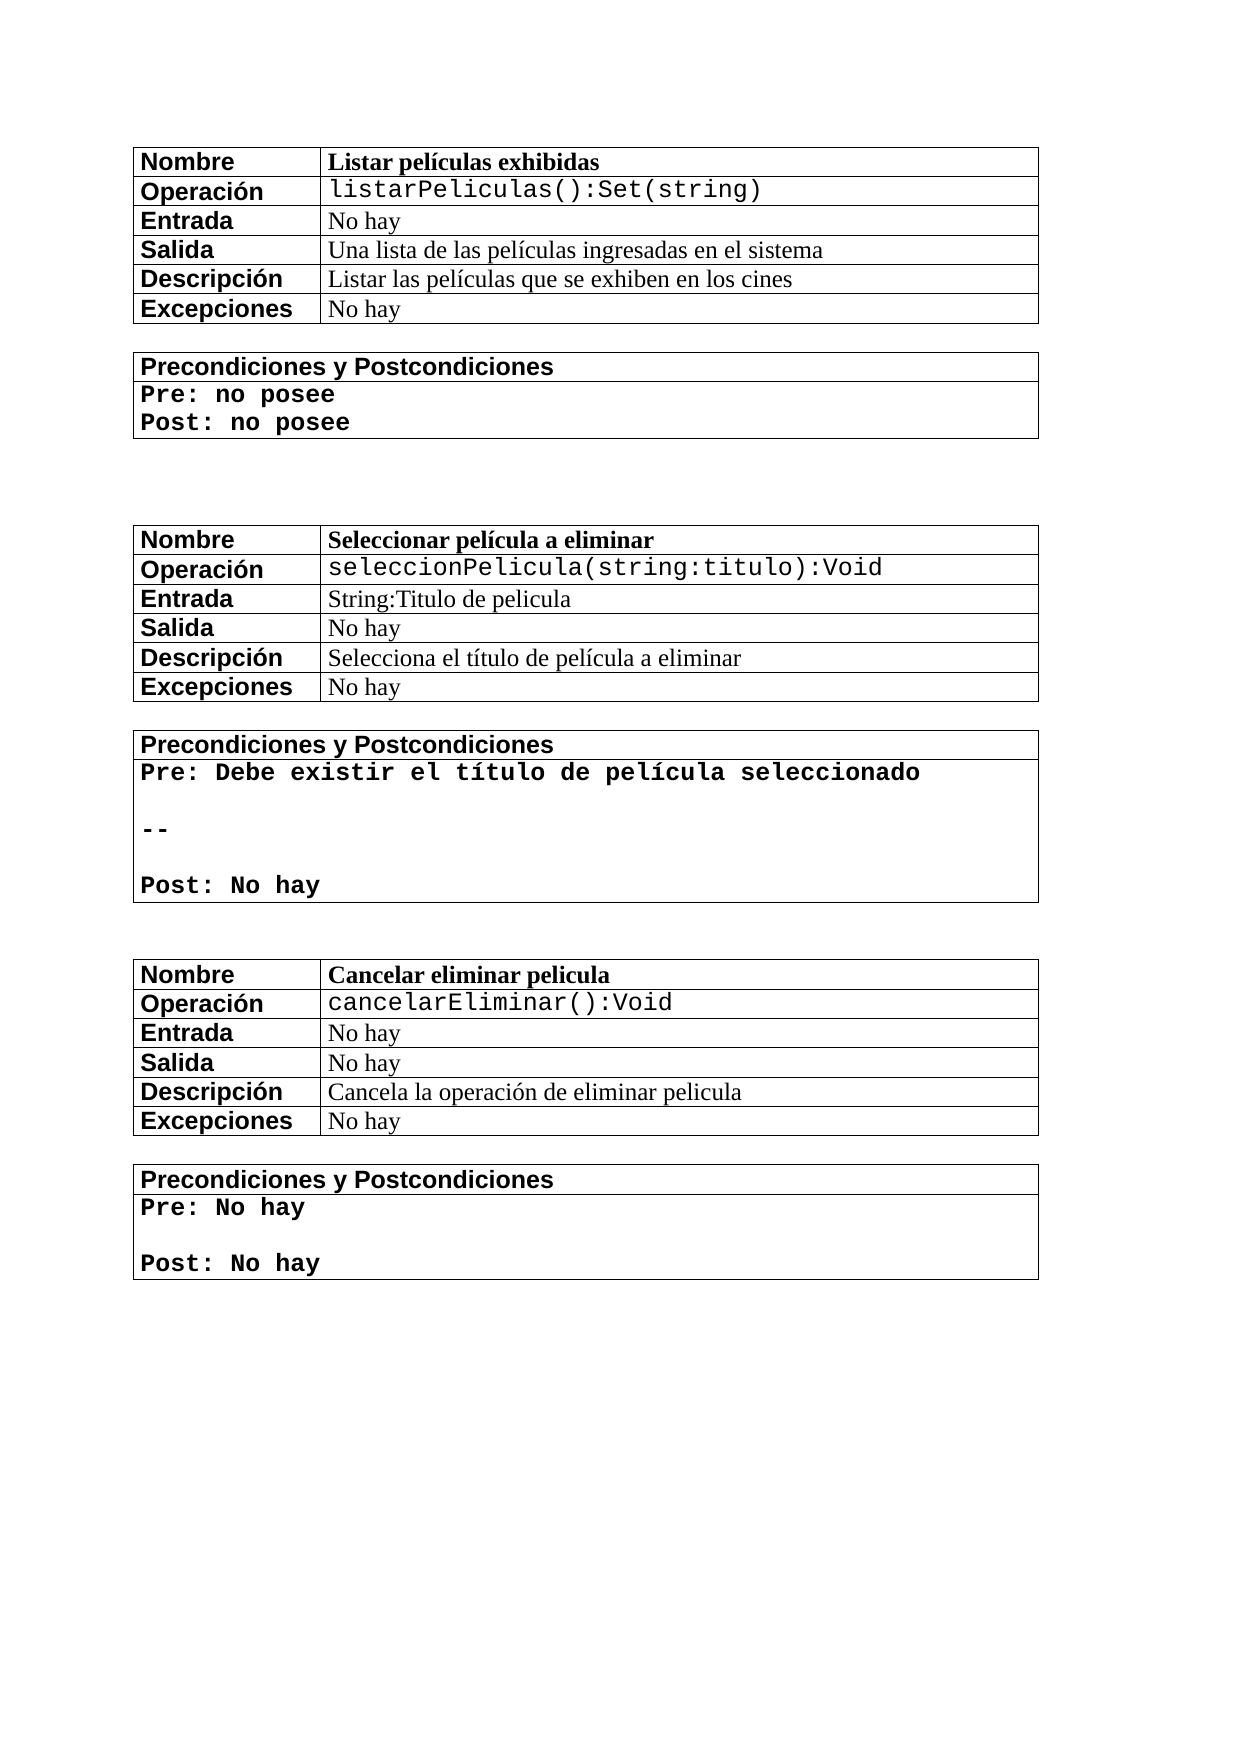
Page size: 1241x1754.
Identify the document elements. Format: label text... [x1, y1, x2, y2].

table_header Cancelar eliminar pelicula [321, 960, 1038, 989]
table_header Precondiciones y Postcondiciones [134, 1165, 1038, 1193]
table_cell Excepciones [134, 673, 320, 701]
table_cell Descripción [134, 1078, 320, 1106]
table_cell cancelarEliminar():Void [321, 990, 1038, 1018]
table_cell No hay [321, 1107, 1038, 1135]
table_cell String:Titulo de pelicula [321, 585, 1038, 613]
table_header Nombre [134, 960, 320, 989]
table_cell Excepciones [134, 294, 320, 322]
table_header Precondiciones y Postcondiciones [134, 353, 1038, 381]
table_cell Entrada [134, 206, 320, 235]
table_cell No hay [321, 673, 1038, 701]
table_cell Una lista de las películas ingresadas en el sistema [321, 236, 1038, 264]
table_cell Listar las películas que se exhiben en los cines [321, 265, 1038, 293]
table_cell listarPeliculas():Set(string) [321, 177, 1038, 205]
table_cell Entrada [134, 1019, 320, 1047]
table_cell No hay [321, 294, 1038, 322]
table_cell Descripción [134, 265, 320, 293]
table_cell Descripción [134, 643, 320, 671]
table_cell Salida [134, 236, 320, 264]
table_cell No hay [321, 1019, 1038, 1047]
table_cell Selecciona el título de película a eliminar [321, 643, 1038, 671]
table_cell No hay [321, 206, 1038, 235]
table_cell Salida [134, 1048, 320, 1076]
table_cell Cancela la operación de eliminar pelicula [321, 1078, 1038, 1106]
table_header Nombre [134, 526, 320, 554]
table_cell Excepciones [134, 1107, 320, 1135]
table_header Listar películas exhibidas [321, 148, 1038, 176]
table_header Seleccionar película a eliminar [321, 526, 1038, 554]
table_cell Operación [134, 555, 320, 583]
table_cell No hay [321, 1048, 1038, 1076]
table_cell Salida [134, 614, 320, 642]
table_cell Pre: Debe existir el título de película seleccionado -- Post: No hay [134, 760, 1038, 901]
table_header Precondiciones y Postcondiciones [134, 731, 1038, 759]
table_cell Operación [134, 177, 320, 205]
table_cell No hay [321, 614, 1038, 642]
table_cell Operación [134, 990, 320, 1018]
table_cell Pre: No hay Post: No hay [134, 1195, 1038, 1279]
table_cell Entrada [134, 585, 320, 613]
table_header Nombre [134, 148, 320, 176]
table_cell Pre: no posee Post: no posee [134, 382, 1038, 438]
table_cell seleccionPelicula(string:titulo):Void [321, 555, 1038, 583]
